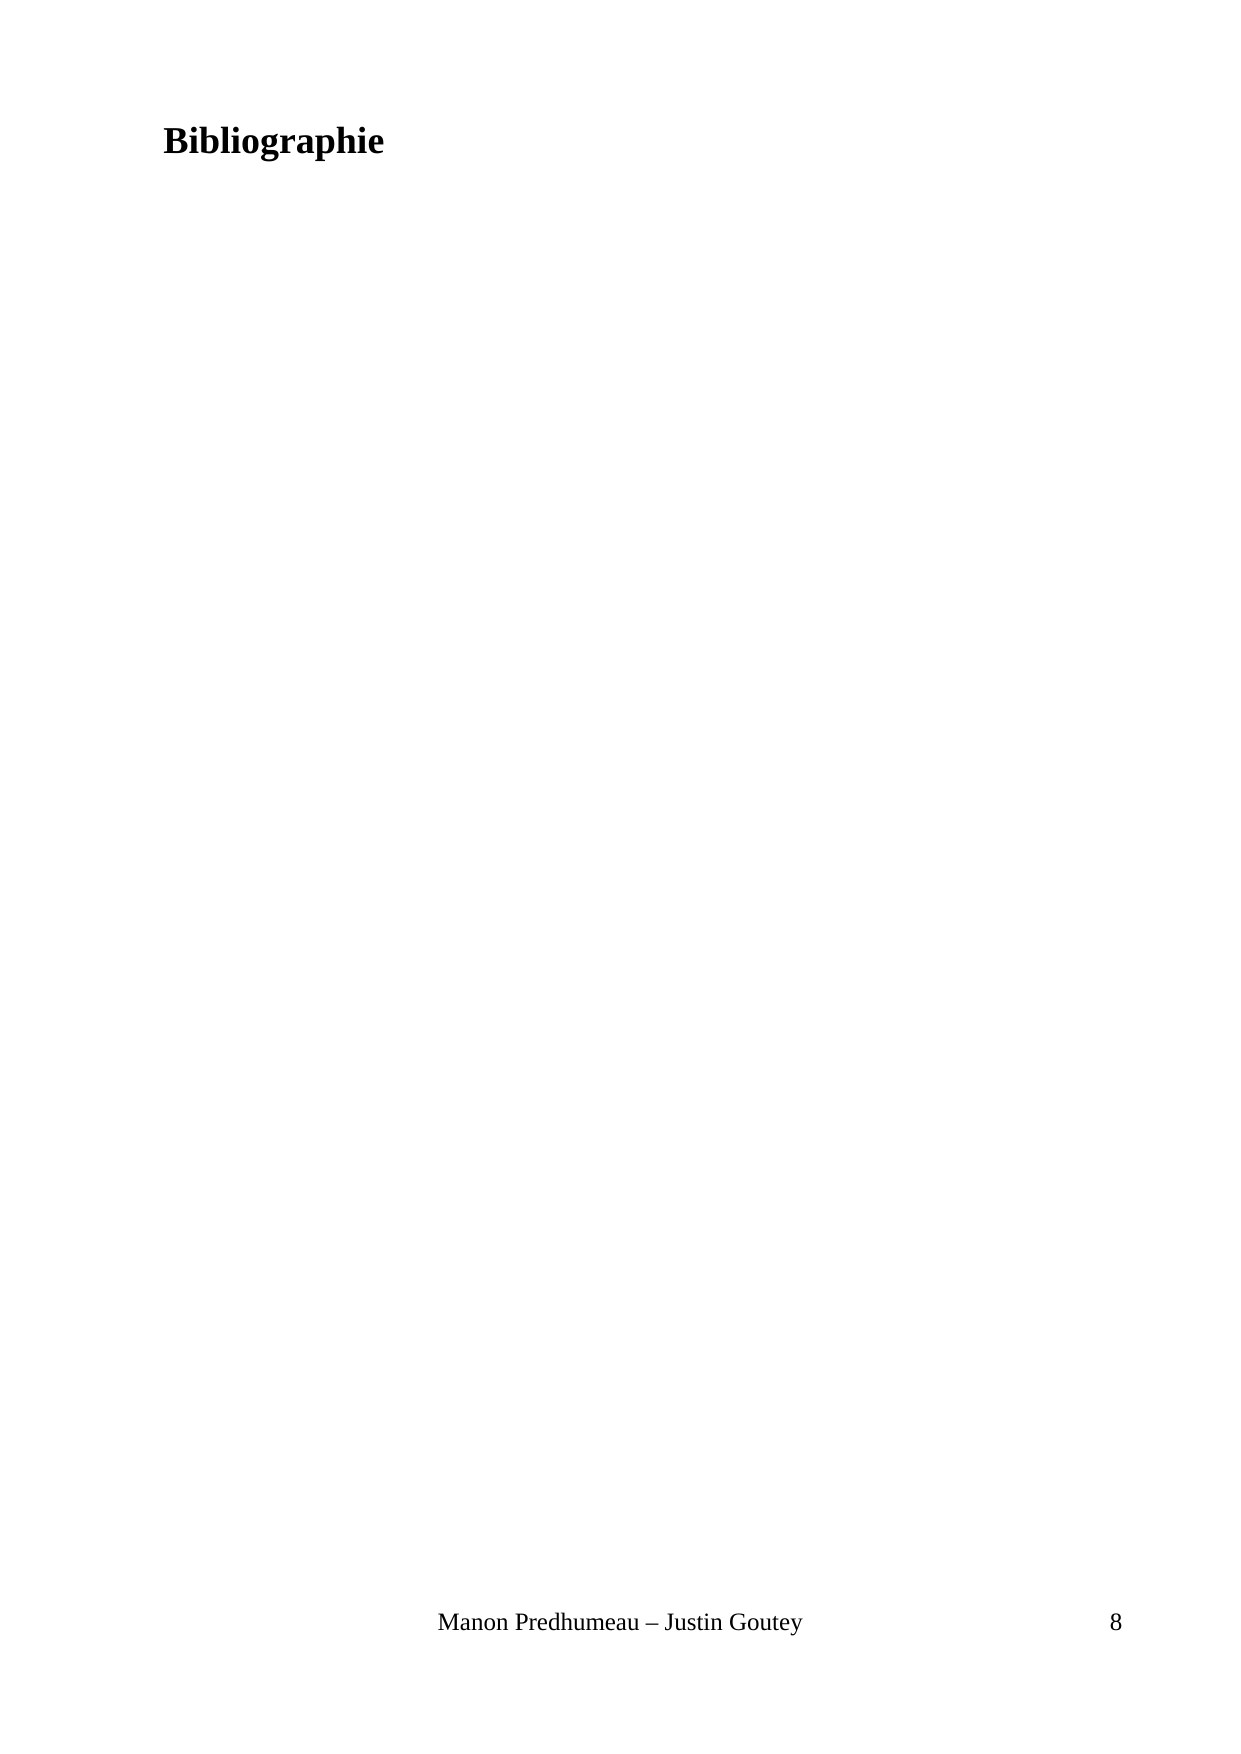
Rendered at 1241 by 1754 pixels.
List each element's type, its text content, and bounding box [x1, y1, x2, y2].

subtitle Bibliographie [118, 118, 1122, 162]
